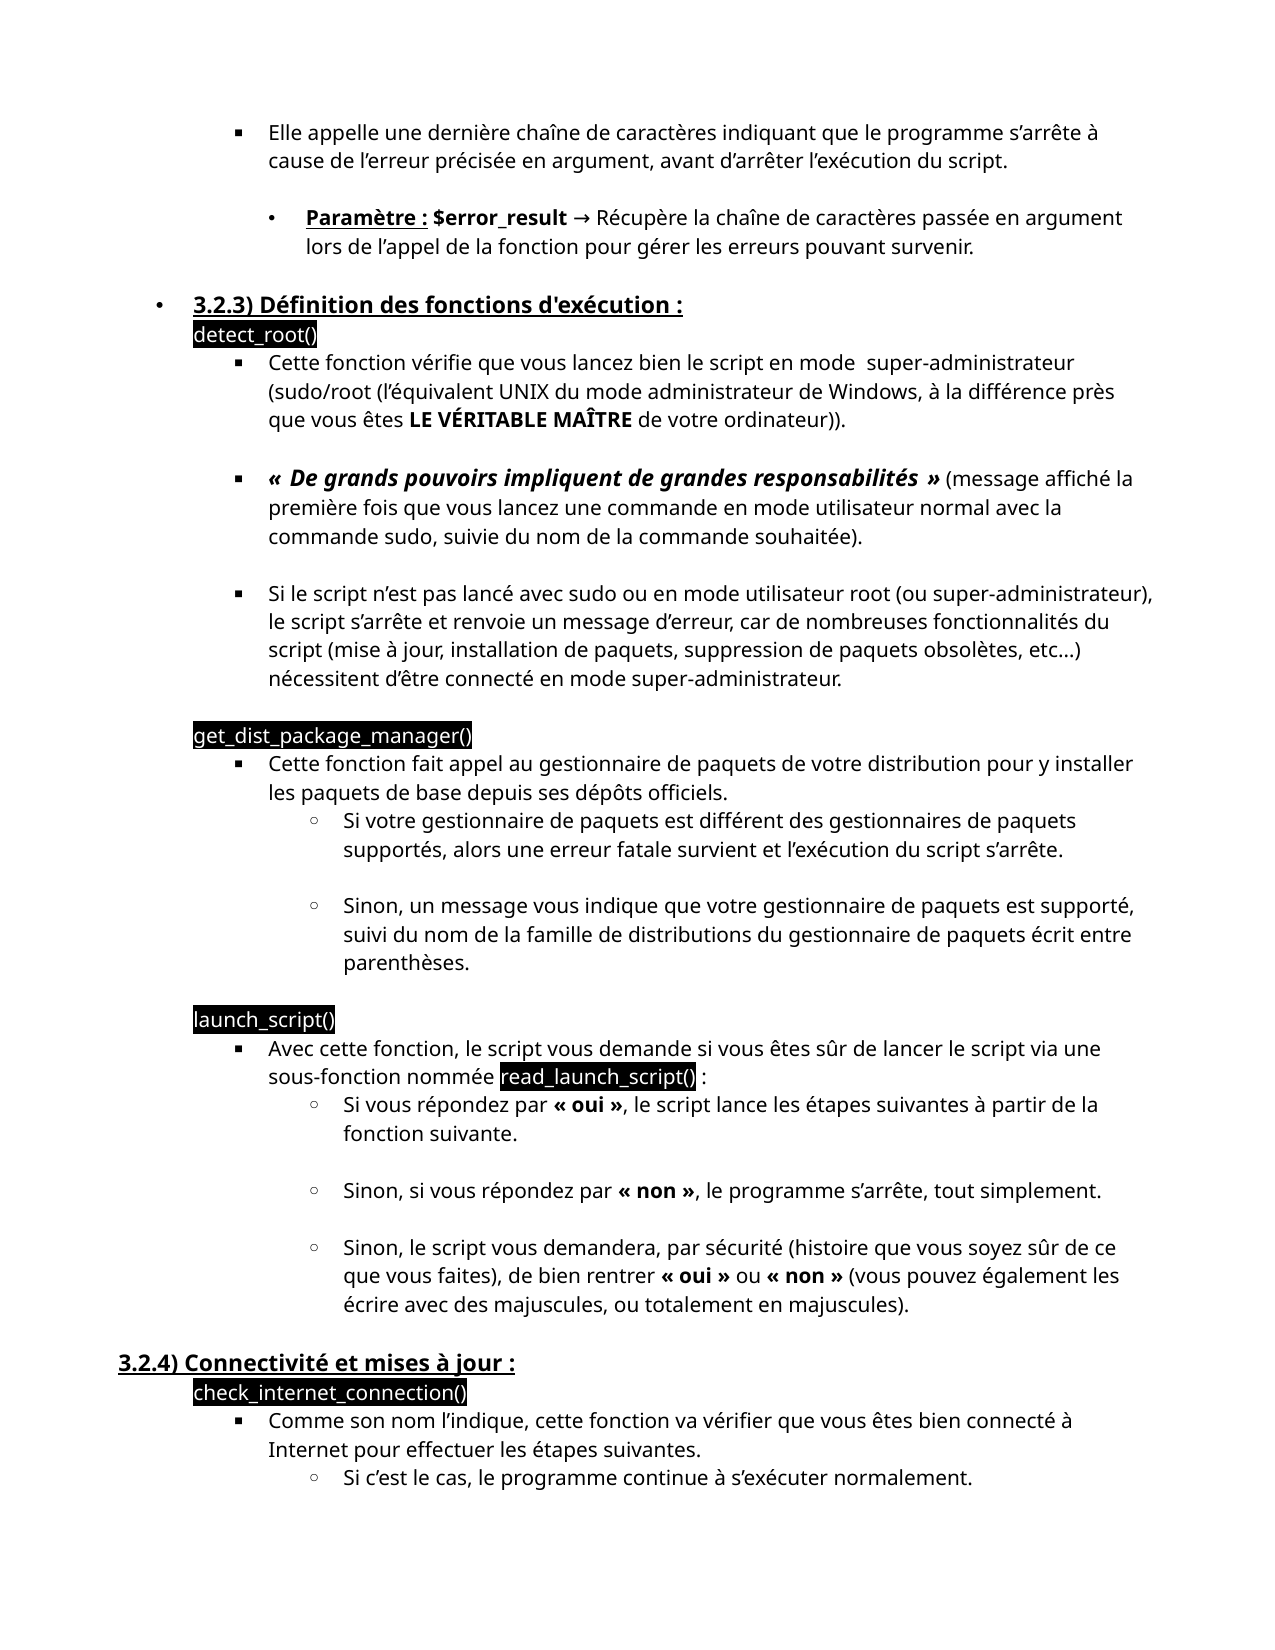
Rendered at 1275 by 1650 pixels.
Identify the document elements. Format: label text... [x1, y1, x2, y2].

text 3.2.4) Connectivité et mises à jour : [118, 1347, 1157, 1378]
list Avec cette fonction, le script vous demande si vous êtes sûr de lancer le script via une sous-fonction nommée read_launch_script() : [231, 1034, 1157, 1091]
list Si c’est le cas, le programme continue à s’exécuter normalement. [306, 1463, 1157, 1492]
list Paramètre : $error_result → Récupère la chaîne de caractères passée en argument lors de l’appel de la fonction pour gérer les erreurs pouvant survenir. [268, 203, 1157, 260]
list Elle appelle une dernière chaîne de caractères indiquant que le programme s’arrête à cause de l’erreur précisée en argument, avant d’arrêter l’exécution du script. [231, 118, 1157, 175]
list Si votre gestionnaire de paquets est différent des gestionnaires de paquets supportés, alors une erreur fatale survient et l’exécution du script s’arrête. [306, 806, 1157, 863]
list check_internet_connection() [156, 1378, 1157, 1406]
list Sinon, si vous répondez par « non », le programme s’arrête, tout simplement. [306, 1176, 1157, 1204]
list 3.2.3) Définition des fonctions d'exécution : [156, 289, 1157, 320]
list Sinon, le script vous demandera, par sécurité (histoire que vous soyez sûr de ce que vous faites), de bien rentrer « oui » ou « non » (vous pouvez également les écrire avec des majuscules, ou totalement en majuscules). [306, 1233, 1157, 1318]
list get_dist_package_manager() [156, 721, 1157, 749]
list Si le script n’est pas lancé avec sudo ou en mode utilisateur root (ou super-administrateur), le script s’arrête et renvoie un message d’erreur, car de nombreuses fonctionnalités du script (mise à jour, installation de paquets, suppression de paquets obsolètes, etc…) nécessitent d’être connecté en mode super-administrateur. [231, 579, 1157, 692]
list « De grands pouvoirs impliquent de grandes responsabilités » (message affiché la première fois que vous lancez une commande en mode utilisateur normal avec la commande sudo, suivie du nom de la commande souhaitée). [231, 462, 1157, 550]
list Cette fonction vérifie que vous lancez bien le script en mode super-administrateur (sudo/root (l’équivalent UNIX du mode administrateur de Windows, à la différence près que vous êtes LE VÉRITABLE MAÎTRE de votre ordinateur)). [231, 348, 1157, 434]
list Comme son nom l’indique, cette fonction va vérifier que vous êtes bien connecté à Internet pour effectuer les étapes suivantes. [231, 1406, 1157, 1463]
list detect_root() [156, 320, 1157, 348]
list Si vous répondez par « oui », le script lance les étapes suivantes à partir de la fonction suivante. [306, 1091, 1157, 1147]
list Cette fonction fait appel au gestionnaire de paquets de votre distribution pour y installer les paquets de base depuis ses dépôts officiels. [231, 749, 1157, 806]
list launch_script() [156, 1005, 1157, 1034]
list Sinon, un message vous indique que votre gestionnaire de paquets est supporté, suivi du nom de la famille de distributions du gestionnaire de paquets écrit entre parenthèses. [306, 892, 1157, 977]
